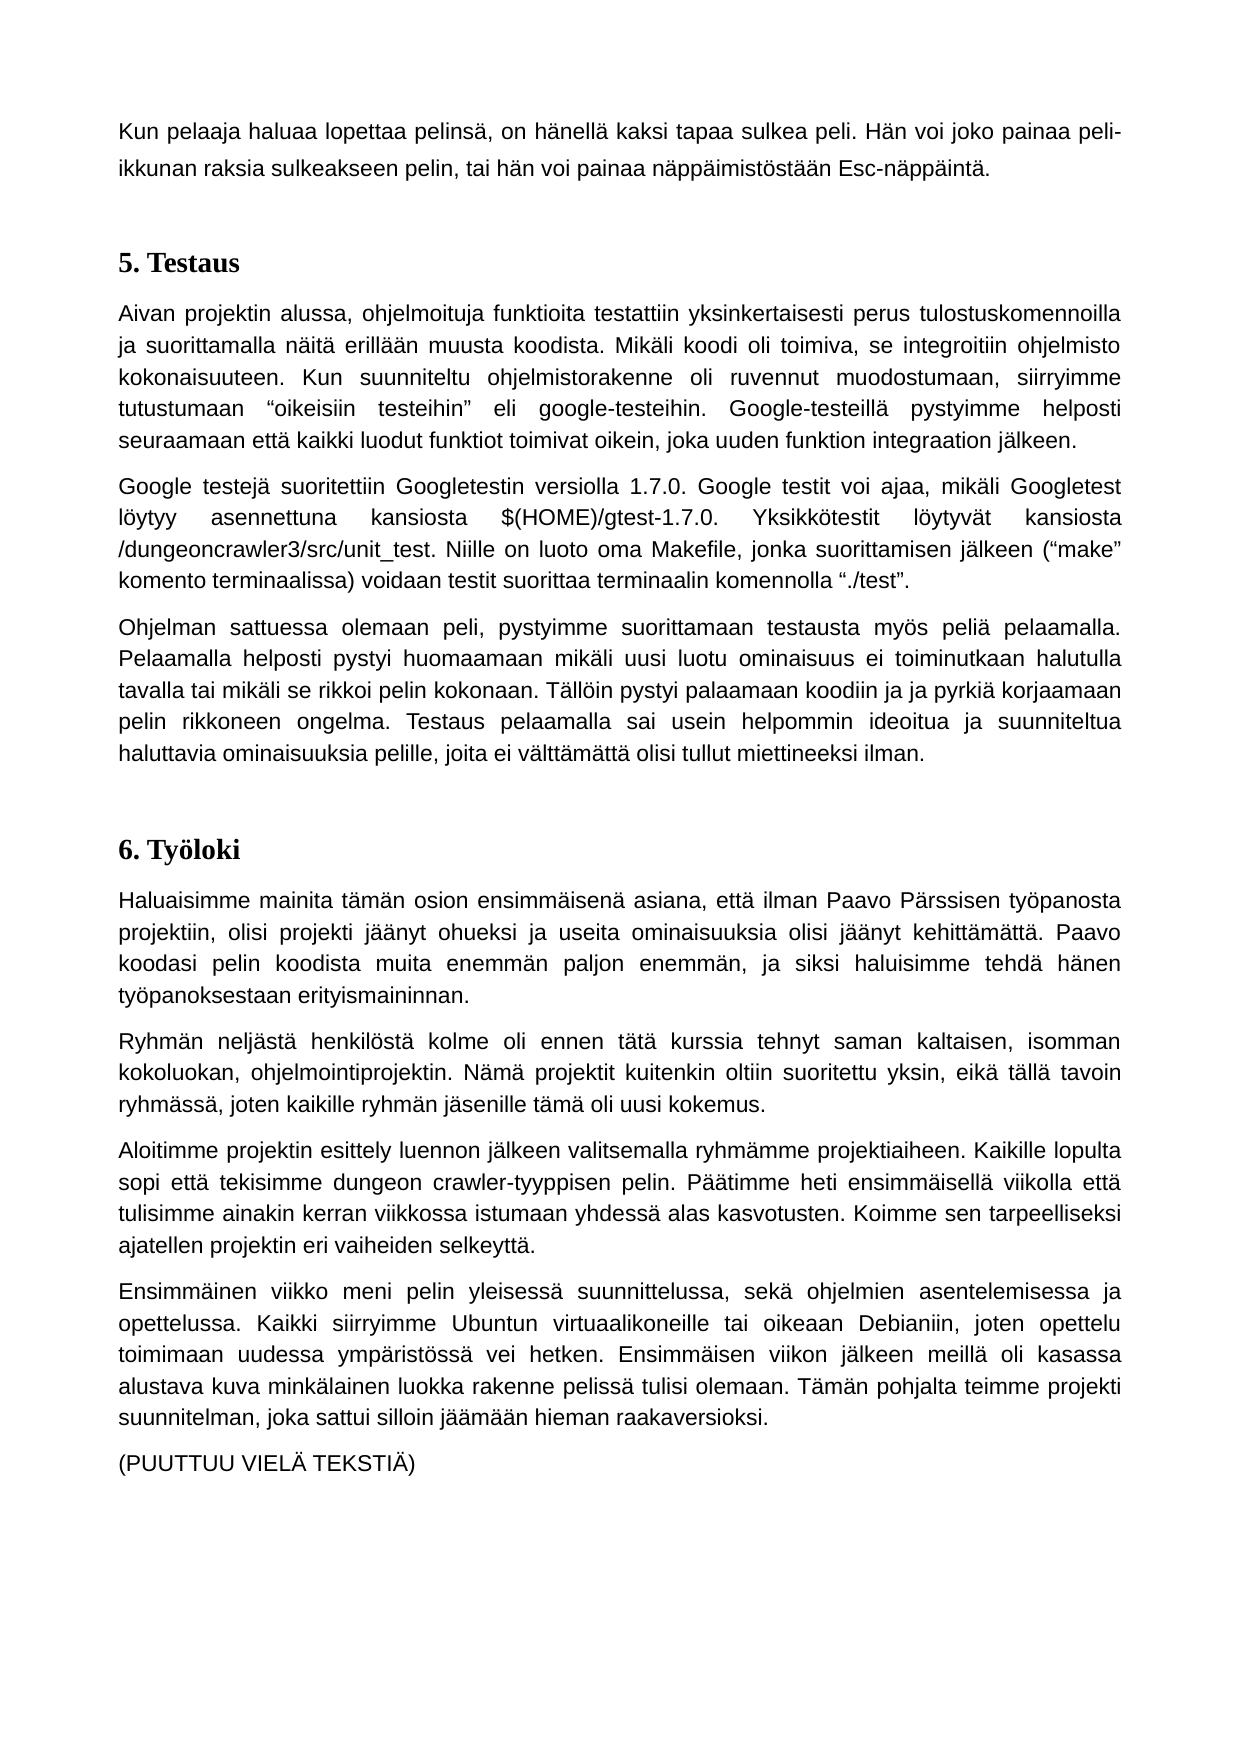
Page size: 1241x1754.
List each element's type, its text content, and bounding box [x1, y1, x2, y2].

text Aivan projektin alussa, ohjelmoituja funktioita testattiin yksinkertaisesti perus tulostuskomennoilla ja suorittamalla näitä erillään muusta koodista. Mikäli koodi oli toimiva, se integroitiin ohjelmisto kokonaisuuteen. Kun suunniteltu ohjelmistorakenne oli ruvennut muodostumaan, siirryimme tutustumaan “oikeisiin testeihin” eli google-testeihin. Google-testeillä pystyimme helposti seuraamaan että kaikki luodut funktiot toimivat oikein, joka uuden funktion integraation jälkeen. [118, 300, 1122, 453]
text Ohjelman sattuessa olemaan peli, pystyimme suorittamaan testausta myös peliä pelaamalla. Pelaamalla helposti pystyi huomaamaan mikäli uusi luotu ominaisuus ei toiminutkaan halutulla tavalla tai mikäli se rikkoi pelin kokonaan. Tällöin pystyi palaamaan koodiin ja ja pyrkiä korjaamaan pelin rikkoneen ongelma. Testaus pelaamalla sai usein helpommin ideoitua ja suunniteltua haluttavia ominaisuuksia pelille, joita ei välttämättä olisi tullut miettineeksi ilman. [118, 614, 1122, 766]
text Ensimmäinen viikko meni pelin yleisessä suunnittelussa, sekä ohjelmien asentelemisessa ja opettelussa. Kaikki siirryimme Ubuntun virtuaalikoneille tai oikeaan Debianiin, joten opettelu toimimaan uudessa ympäristössä vei hetken. Ensimmäisen viikon jälkeen meillä oli kasassa alustava kuva minkälainen luokka rakenne pelissä tulisi olemaan. Tämän pohjalta teimme projekti suunnitelman, joka sattui silloin jäämään hieman raakaversioksi. [118, 1278, 1122, 1431]
text 6. Työloki [118, 832, 1122, 866]
text (PUUTTUU VIELÄ TEKSTIÄ) [118, 1450, 1122, 1477]
text Haluaisimme mainita tämän osion ensimmäisenä asiana, että ilman Paavo Pärssisen työpanosta projektiin, olisi projekti jäänyt ohueksi ja useita ominaisuuksia olisi jäänyt kehittämättä. Paavo koodasi pelin koodista muita enemmän paljon enemmän, ja siksi haluisimme tehdä hänen työpanoksestaan erityismaininnan. [118, 887, 1122, 1008]
text Google testejä suoritettiin Googletestin versiolla 1.7.0. Google testit voi ajaa, mikäli Googletest löytyy asennettuna kansiosta $(HOME)/gtest-1.7.0. Yksikkötestit löytyvät kansiosta /dungeoncrawler3/src/unit_test. Niille on luoto oma Makefile, jonka suorittamisen jälkeen (“make” komento terminaalissa) voidaan testit suorittaa terminaalin komennolla “./test”. [118, 473, 1122, 594]
text 5. Testaus [118, 246, 1122, 279]
text Ryhmän neljästä henkilöstä kolme oli ennen tätä kurssia tehnyt saman kaltaisen, isomman kokoluokan, ohjelmointiprojektin. Nämä projektit kuitenkin oltiin suoritettu yksin, eikä tällä tavoin ryhmässä, joten kaikille ryhmän jäsenille tämä oli uusi kokemus. [118, 1028, 1122, 1117]
text Kun pelaaja haluaa lopettaa pelinsä, on hänellä kaksi tapaa sulkea peli. Hän voi joko painaa peli-ikkunan raksia sulkeakseen pelin, tai hän voi painaa näppäimistöstään Esc-näppäintä. [118, 118, 1122, 181]
text Aloitimme projektin esittely luennon jälkeen valitsemalla ryhmämme projektiaiheen. Kaikille lopulta sopi että tekisimme dungeon crawler-tyyppisen pelin. Päätimme heti ensimmäisellä viikolla että tulisimme ainakin kerran viikkossa istumaan yhdessä alas kasvotusten. Koimme sen tarpeelliseksi ajatellen projektin eri vaiheiden selkeyttä. [118, 1137, 1122, 1258]
